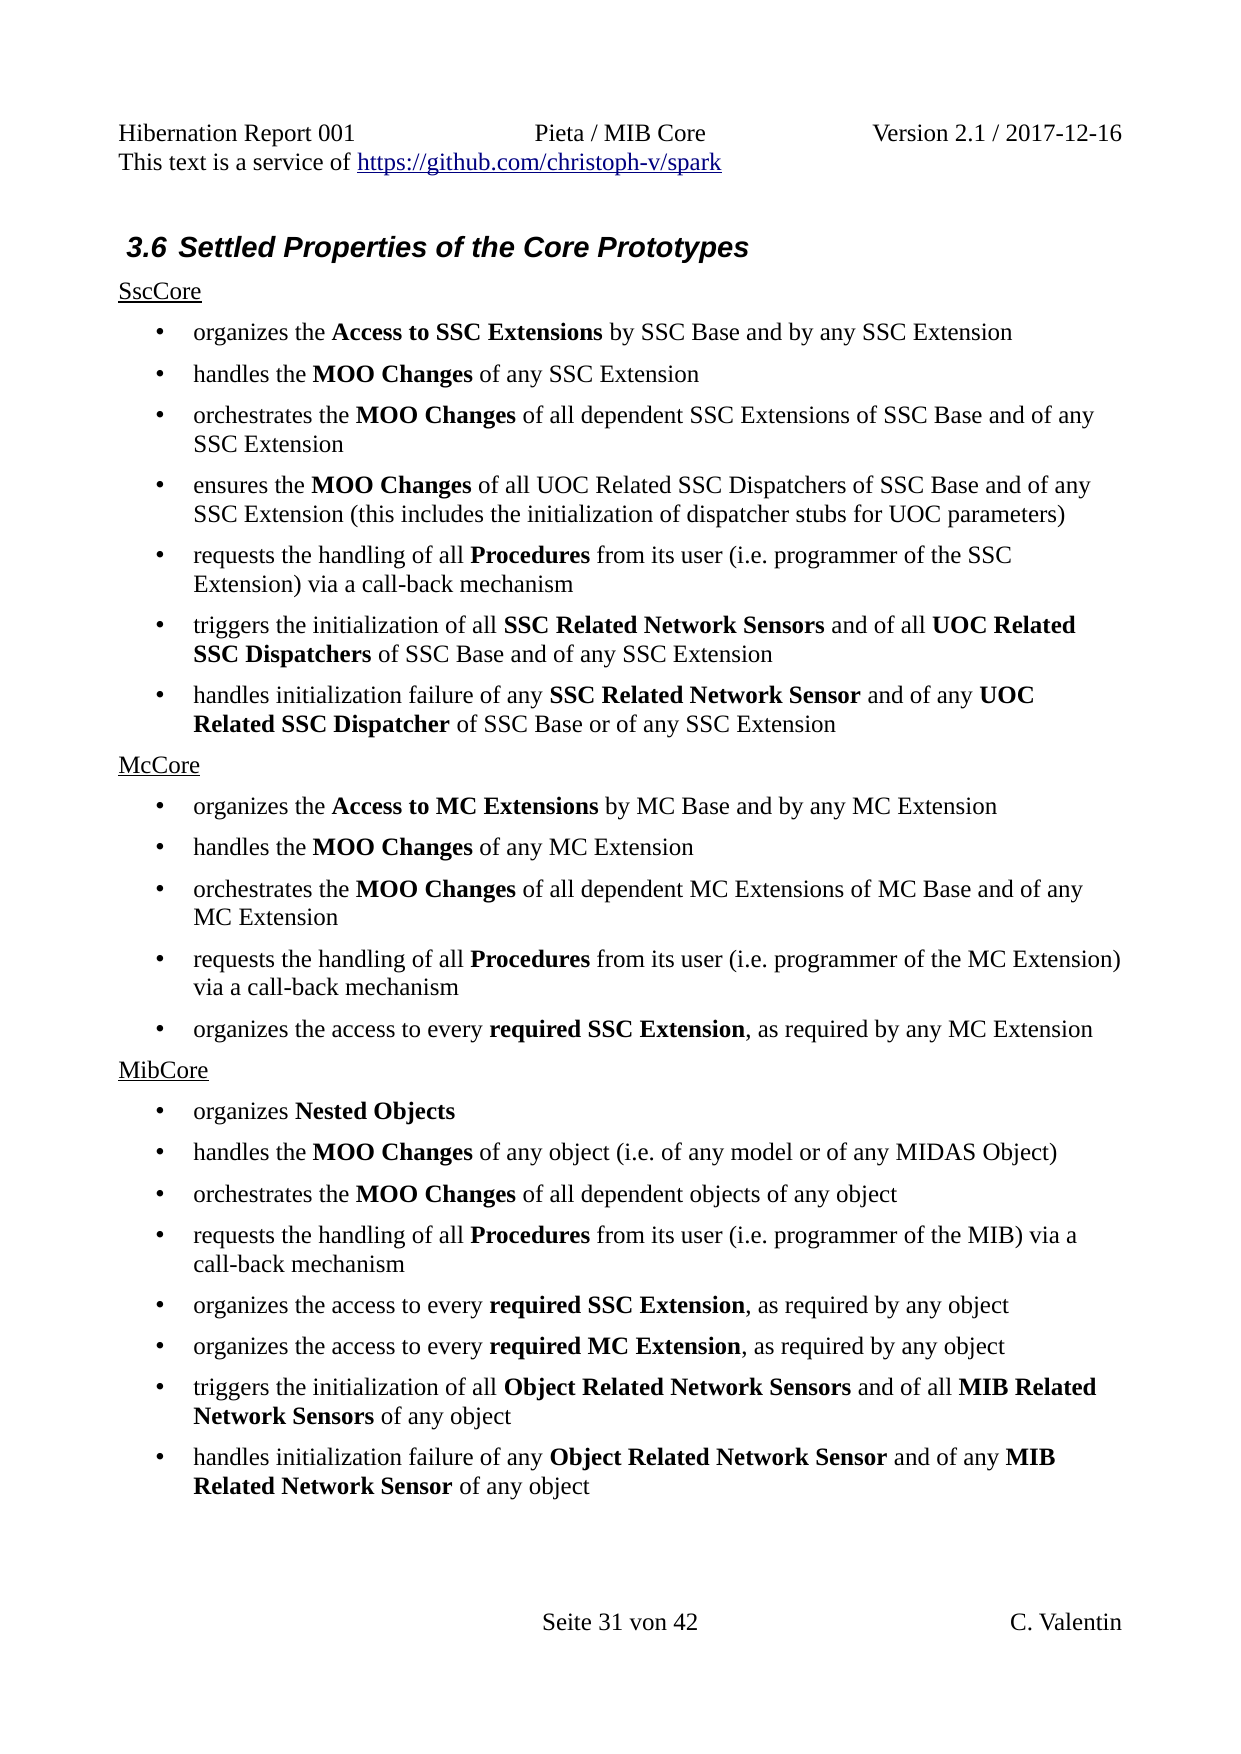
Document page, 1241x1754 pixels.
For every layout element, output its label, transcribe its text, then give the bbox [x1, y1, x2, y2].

text SscCore [118, 276, 1122, 305]
text McCore [118, 750, 1122, 779]
list handles the MOO Changes of any MC Extension [156, 832, 1122, 861]
list requests the handling of all Procedures from its user (i.e. programmer of the MIB) via a call-back mechanism [156, 1220, 1122, 1277]
list organizes the access to every required SSC Extension, as required by any object [156, 1290, 1122, 1319]
list organizes the Access to SSC Extensions by SSC Base and by any SSC Extension [156, 317, 1122, 346]
list handles the MOO Changes of any SSC Extension [156, 359, 1122, 387]
list orchestrates the MOO Changes of all dependent MC Extensions of MC Base and of any MC Extension [156, 874, 1122, 931]
list organizes the Access to MC Extensions by MC Base and by any MC Extension [156, 791, 1122, 820]
subtitle Settled Properties of the Core Prototypes [118, 230, 1122, 264]
list handles initialization failure of any SSC Related Network Sensor and of any UOC Related SSC Dispatcher of SSC Base or of any SSC Extension [156, 680, 1122, 737]
list triggers the initialization of all SSC Related Network Sensors and of all UOC Related SSC Dispatchers of SSC Base and of any SSC Extension [156, 610, 1122, 667]
list handles initialization failure of any Object Related Network Sensor and of any MIB Related Network Sensor of any object [156, 1442, 1122, 1500]
list ensures the MOO Changes of all UOC Related SSC Dispatchers of SSC Base and of any SSC Extension (this includes the initialization of dispatcher stubs for UOC parameters) [156, 470, 1122, 527]
list organizes the access to every required MC Extension, as required by any object [156, 1331, 1122, 1360]
list organizes the access to every required SSC Extension, as required by any MC Extension [156, 1014, 1122, 1042]
list triggers the initialization of all Object Related Network Sensors and of all MIB Related Network Sensors of any object [156, 1372, 1122, 1430]
list organizes Nested Objects [156, 1096, 1122, 1125]
list orchestrates the MOO Changes of all dependent objects of any object [156, 1179, 1122, 1207]
list requests the handling of all Procedures from its user (i.e. programmer of the SSC Extension) via a call-back mechanism [156, 540, 1122, 597]
list requests the handling of all Procedures from its user (i.e. programmer of the MC Extension) via a call-back mechanism [156, 944, 1122, 1001]
text MibCore [118, 1055, 1122, 1084]
list orchestrates the MOO Changes of all dependent SSC Extensions of SSC Base and of any SSC Extension [156, 400, 1122, 457]
list handles the MOO Changes of any object (i.e. of any model or of any MIDAS Object) [156, 1137, 1122, 1166]
